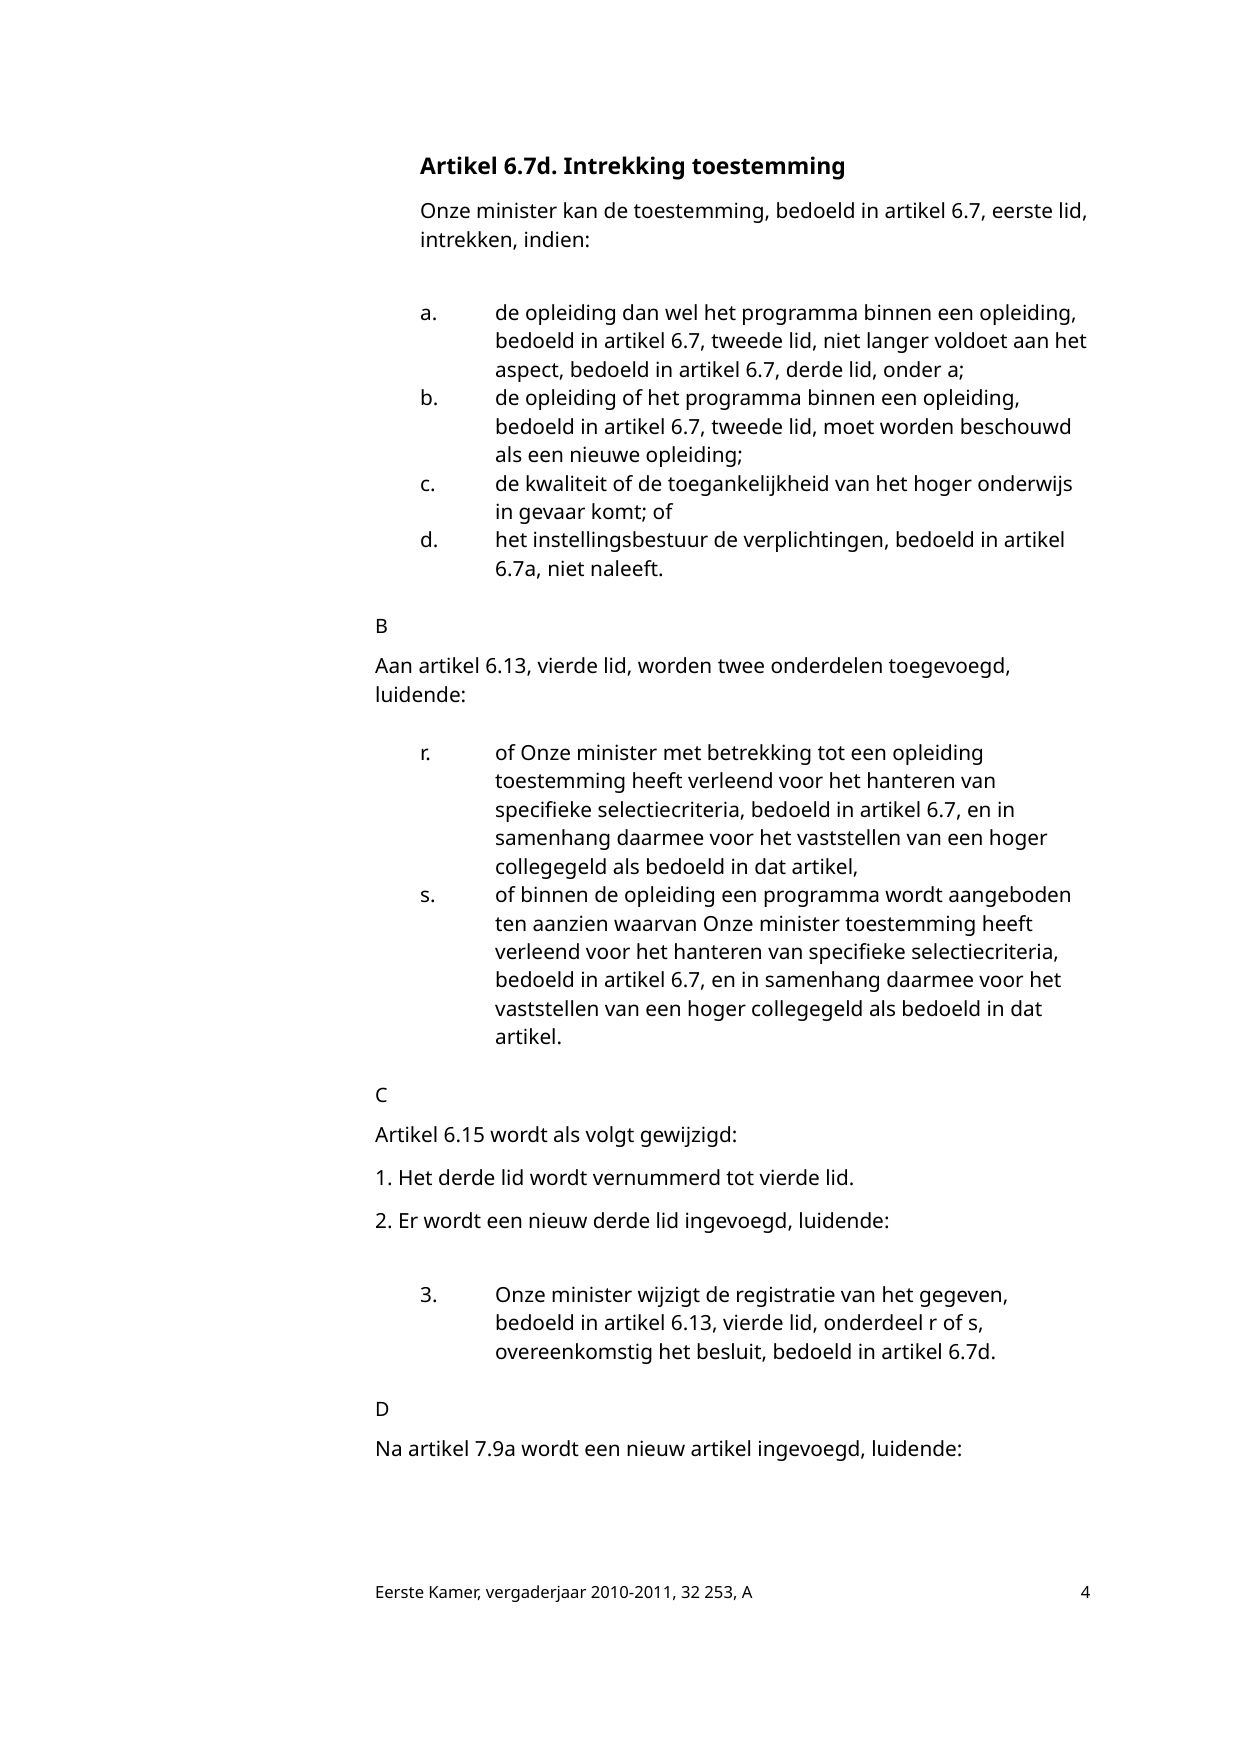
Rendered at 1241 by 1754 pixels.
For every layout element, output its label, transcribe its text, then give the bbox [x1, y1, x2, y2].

list de opleiding of het programma binnen een opleiding, bedoeld in artikel 6.7, tweede lid, moet worden beschouwd als een nieuwe opleiding; [420, 383, 1090, 469]
text Artikel 6.15 wordt als volgt gewijzigd: [375, 1120, 1090, 1148]
list het instellingsbestuur de verplichtingen, bedoeld in artikel 6.7a, niet naleeft. [420, 526, 1090, 582]
text B [375, 612, 1090, 639]
list of Onze minister met betrekking tot een opleiding toestemming heeft verleend voor het hanteren van specifieke selectiecriteria, bedoeld in artikel 6.7, en in samenhang daarmee voor het vaststellen van een hoger collegegeld als bedoeld in dat artikel, [420, 738, 1090, 880]
list of binnen de opleiding een programma wordt aangeboden ten aanzien waarvan Onze minister toestemming heeft verleend voor het hanteren van specifieke selectiecriteria, bedoeld in artikel 6.7, en in samenhang daarmee voor het vaststellen van een hoger collegegeld als bedoeld in dat artikel. [420, 880, 1090, 1051]
text 2. Er wordt een nieuw derde lid ingevoegd, luidende: [375, 1207, 1090, 1235]
text Aan artikel 6.13, vierde lid, worden twee onderdelen toegevoegd, luidende: [375, 651, 1090, 708]
text Na artikel 7.9a wordt een nieuw artikel ingevoegd, luidende: [375, 1434, 1090, 1462]
text D [375, 1395, 1090, 1422]
text 1. Het derde lid wordt vernummerd tot vierde lid. [375, 1163, 1090, 1192]
list Onze minister wijzigt de registratie van het gegeven, bedoeld in artikel 6.13, vierde lid, onderdeel r of s, overeenkomstig het besluit, bedoeld in artikel 6.7d. [420, 1280, 1090, 1365]
list de kwaliteit of de toegankelijkheid van het hoger onderwijs in gevaar komt; of [420, 469, 1090, 526]
text C [375, 1081, 1090, 1108]
list de opleiding dan wel het programma binnen een opleiding, bedoeld in artikel 6.7, tweede lid, niet langer voldoet aan het aspect, bedoeld in artikel 6.7, derde lid, onder a; [420, 298, 1090, 383]
text Onze minister kan de toestemming, bedoeld in artikel 6.7, eerste lid, intrekken, indien: [420, 196, 1090, 253]
subtitle Artikel 6.7d. Intrekking toestemming [420, 150, 1090, 181]
